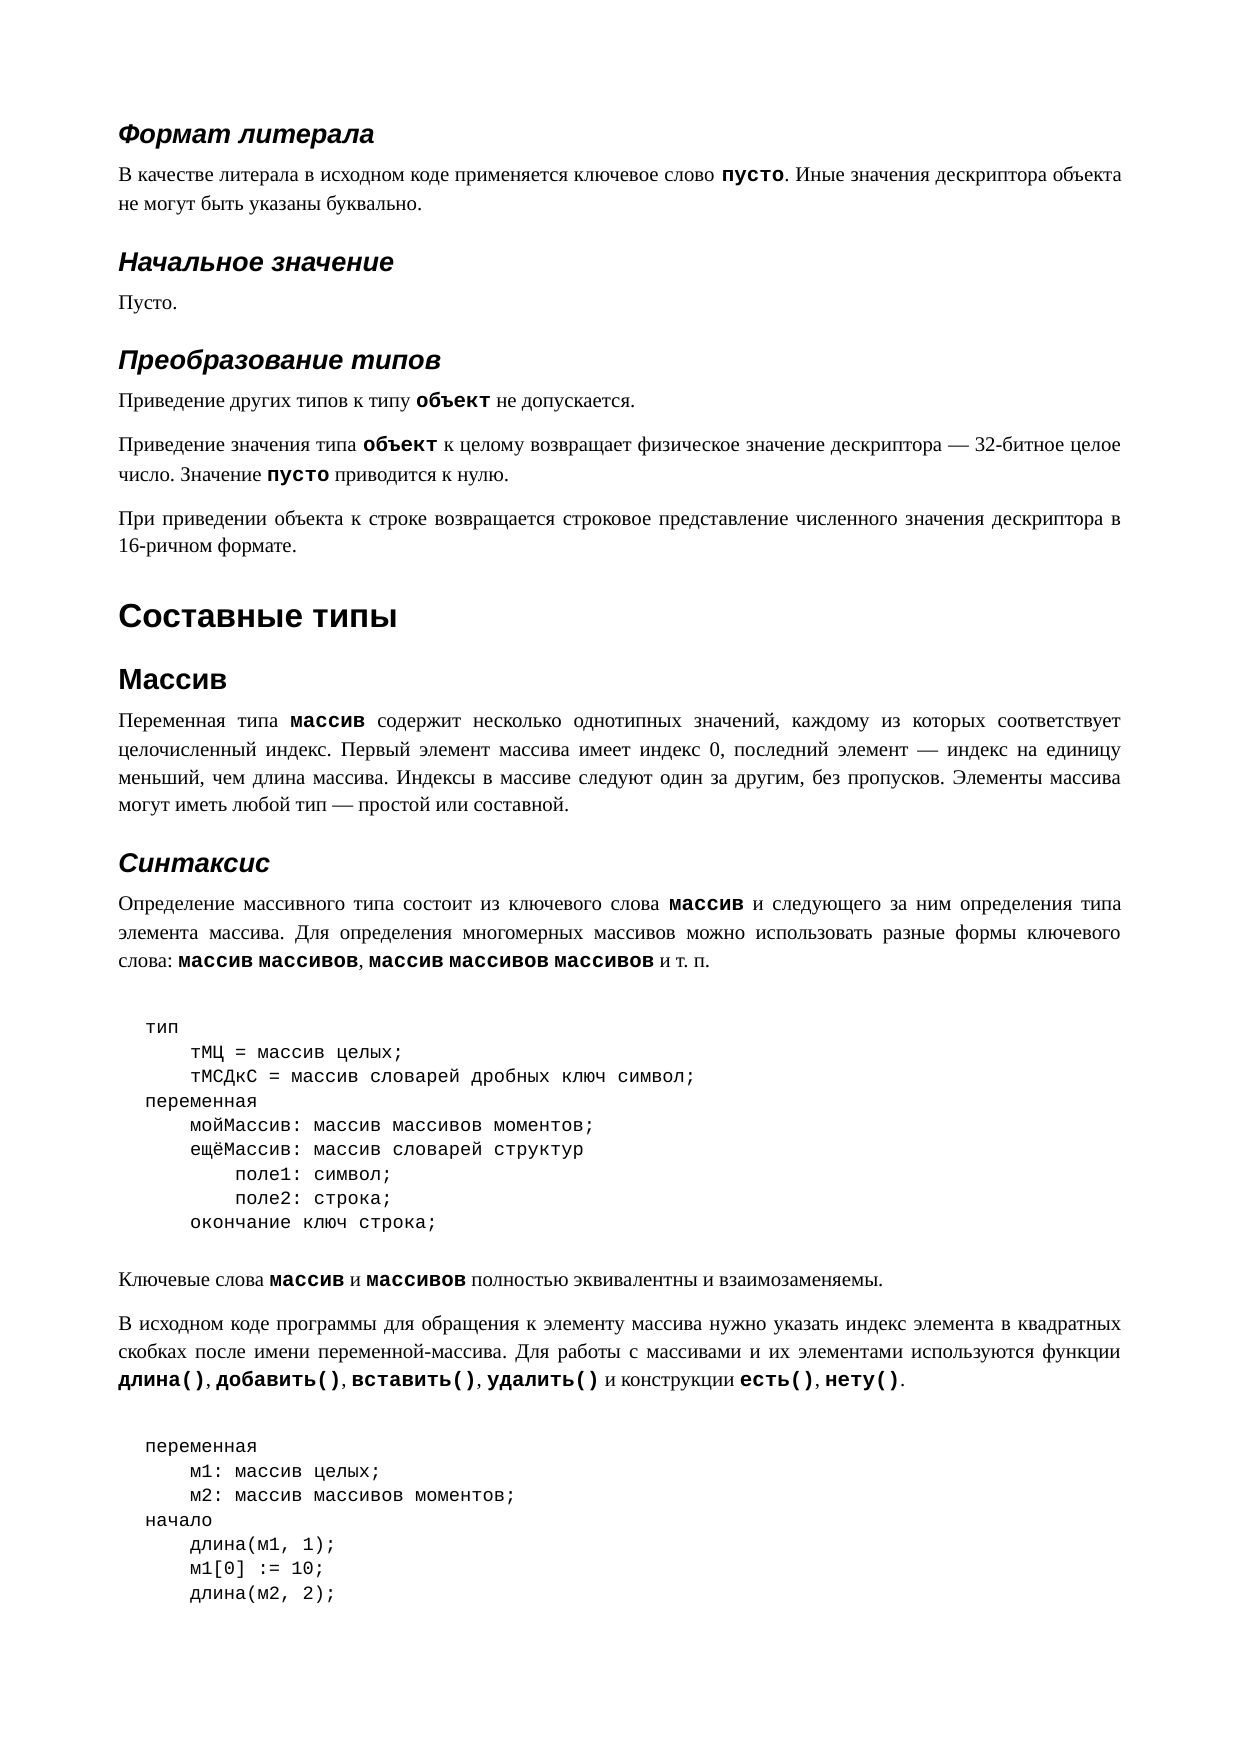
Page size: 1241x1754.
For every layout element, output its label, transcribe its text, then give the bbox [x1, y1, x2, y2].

text Ключевые слова массив и массивов полностью эквивалентны и взаимозаменяемы. [118, 1267, 1122, 1293]
subtitle Формат литерала [118, 118, 1122, 149]
text В качестве литерала в исходном коде применяется ключевое слово пусто. Иные значения дескриптора объекта не могут быть указаны буквально. [118, 162, 1122, 215]
text В исходном коде программы для обращения к элементу массива нужно указать индекс элемента в квадратных скобках после имени переменной-массива. Для работы с массивами и их элементами используются функции длина(), добавить(), вставить(), удалить() и конструкции есть(), нету(). [118, 1311, 1122, 1392]
text окончание ключ строка; [136, 1204, 1104, 1243]
text Определение массивного типа состоит из ключевого слова массив и следующего за ним определения типа элемента массива. Для определения многомерных массивов можно использовать разные формы ключевого слова: массив массивов, массив массивов массивов и т. п. [118, 891, 1122, 973]
subtitle Составные типы [118, 596, 1122, 635]
text Приведение значения типа объект к целому возвращает физическое значение дескриптора — 32-битное целое число. Значение пусто приводится к нулю. [118, 432, 1122, 487]
text переменная м1: массив целых; м2: массив массивов моментов; начало длина(м1, 1); м1[0] := 10; длина(м2, 2); [136, 1428, 1104, 1614]
subtitle Начальное значение [118, 246, 1122, 277]
text Приведение других типов к типу объект не допускается. [118, 388, 1122, 414]
text тип тМЦ = массив целых; тМСДкС = массив словарей дробных ключ символ; переменная мойМассив: массив массивов моментов; ещёМассив: массив словарей структур поле1: символ; поле2: строка; [136, 1009, 1104, 1204]
subtitle Массив [118, 662, 1122, 695]
text Переменная типа массив содержит несколько однотипных значений, каждому из которых соответствует целочисленный индекс. Первый элемент массива имеет индекс 0, последний элемент — индекс на единицу меньший, чем длина массива. Индексы в массиве следуют один за другим, без пропусков. Элементы массива могут иметь любой тип — простой или составной. [118, 708, 1122, 816]
subtitle Преобразование типов [118, 344, 1122, 376]
text При приведении объекта к строке возвращается строковое представление численного значения дескриптора в 16-ричном формате. [118, 506, 1122, 557]
subtitle Синтаксис [118, 847, 1122, 878]
text Пусто. [118, 289, 1122, 314]
